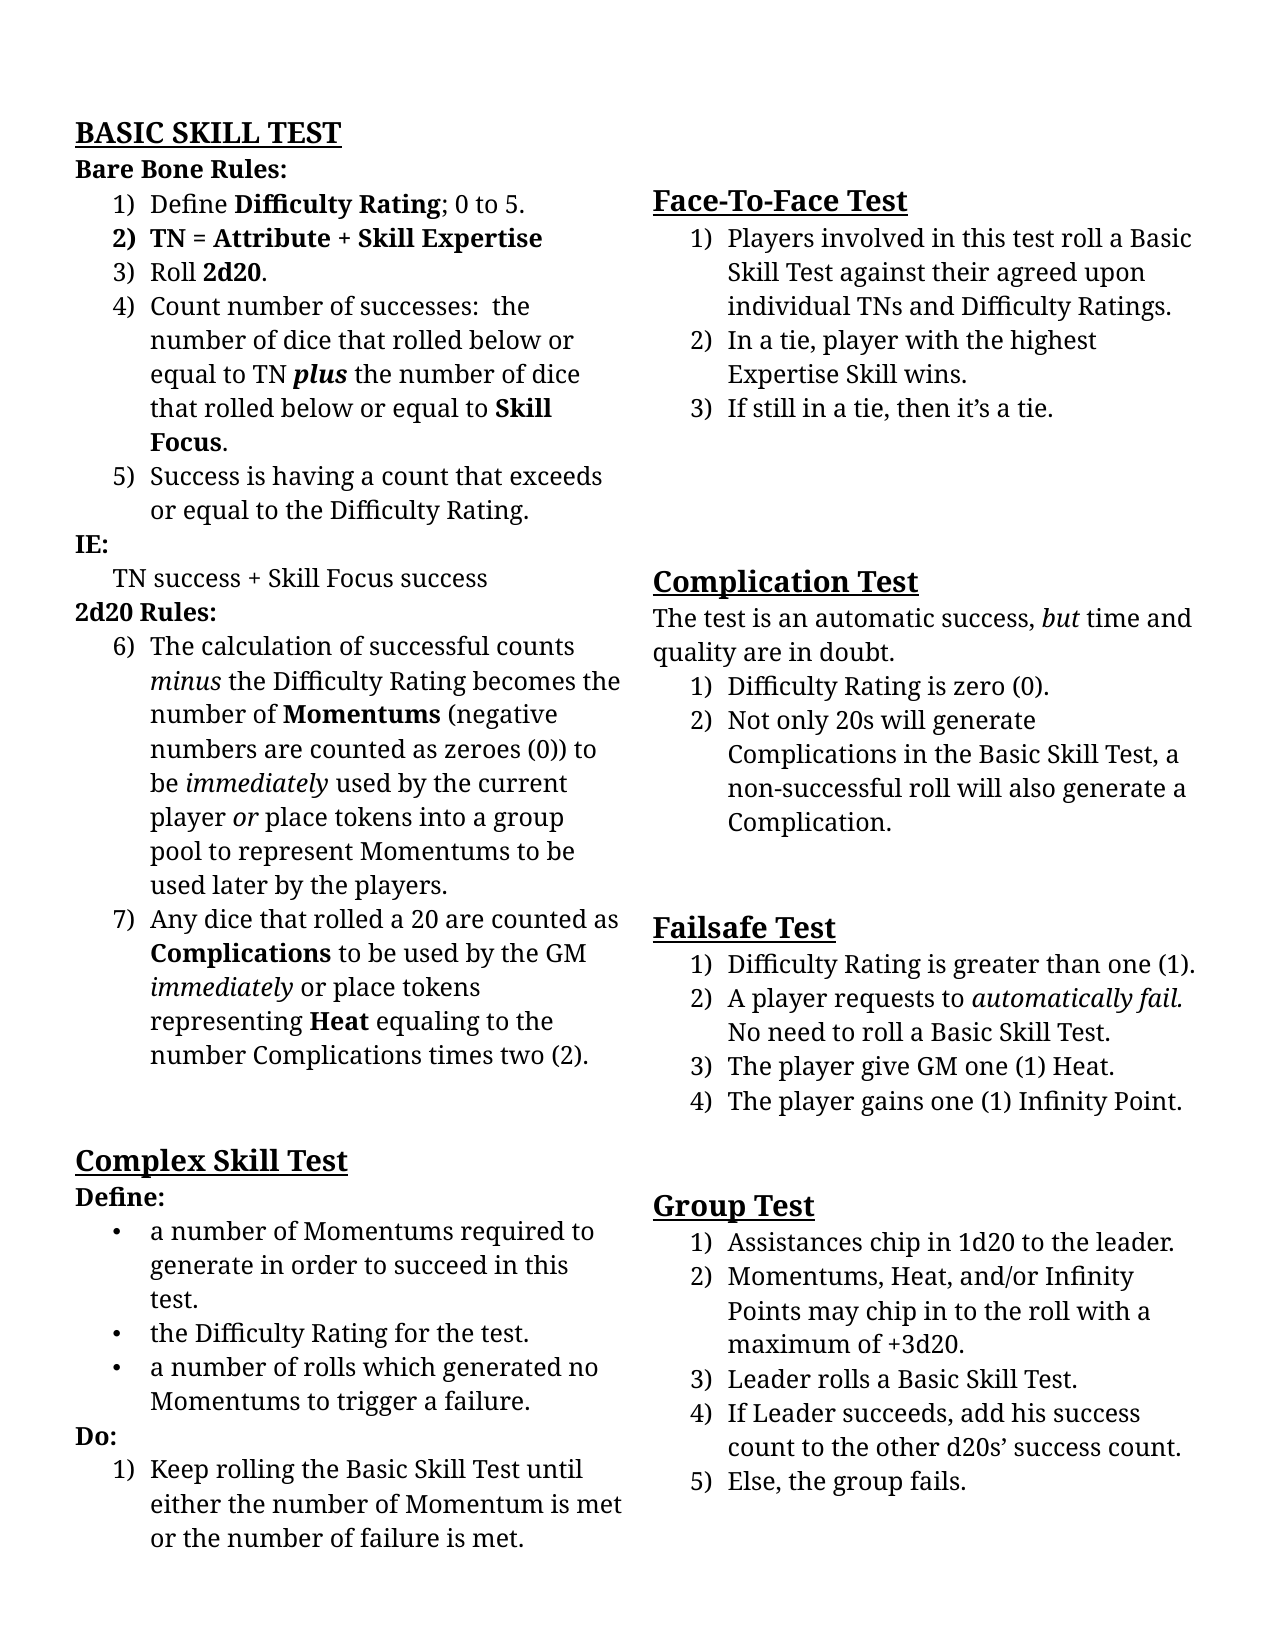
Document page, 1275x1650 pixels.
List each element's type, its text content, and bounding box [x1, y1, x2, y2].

list TN = Attribute + Skill Expertise [112, 220, 622, 254]
list the Difficulty Rating for the test. [112, 1316, 622, 1350]
list Define Difficulty Rating; 0 to 5. [112, 186, 622, 220]
list The player give GM one (1) Heat. [690, 1049, 1200, 1083]
text Complex Skill Test [75, 1140, 622, 1180]
text TN success + Skill Focus success [112, 561, 622, 595]
text IE: [75, 527, 622, 561]
text Do: [75, 1418, 622, 1452]
list Keep rolling the Basic Skill Test until either the number of Momentum is met or the number of failure is met. [112, 1452, 622, 1554]
list Roll 2d20. [112, 254, 622, 288]
list Momentums, Heat, and/or Infinity Points may chip in to the roll with a maximum of +3d20. [690, 1259, 1200, 1361]
text Define: [75, 1180, 622, 1214]
list Players involved in this test roll a Basic Skill Test against their agreed upon individual TNs and Difficulty Ratings. [690, 220, 1200, 322]
list If Leader succeeds, add his success count to the other d20s’ success count. [690, 1395, 1200, 1463]
list a number of Momentums required to generate in order to succeed in this test. [112, 1214, 622, 1316]
text BASIC SKILL TEST [75, 112, 622, 152]
list The calculation of successful counts minus the Difficulty Rating becomes the number of Momentums (negative numbers are counted as zeroes (0)) to be immediately used by the current player or place tokens into a group pool to represent Momentums to be used later by the players. [112, 629, 622, 902]
list In a tie, player with the highest Expertise Skill wins. [690, 322, 1200, 391]
list a number of rolls which generated no Momentums to trigger a failure. [112, 1350, 622, 1418]
list Not only 20s will generate Complications in the Basic Skill Test, a non-successful roll will also generate a Complication. [690, 703, 1200, 839]
list Else, the group fails. [690, 1463, 1200, 1497]
list A player requests to automatically fail. No need to roll a Basic Skill Test. [690, 981, 1200, 1049]
list Assistances chip in 1d20 to the leader. [690, 1225, 1200, 1259]
list Difficulty Rating is greater than one (1). [690, 947, 1200, 981]
list Count number of successes: the number of dice that rolled below or equal to TN plus the number of dice that rolled below or equal to Skill Focus. [112, 288, 622, 459]
list Success is having a count that exceeds or equal to the Difficulty Rating. [112, 459, 622, 527]
text Complication Test [652, 561, 1200, 601]
text Failsafe Test [652, 907, 1200, 947]
text Face-To-Face Test [652, 181, 1200, 220]
text Group Test [652, 1185, 1200, 1225]
list If still in a tie, then it’s a tie. [690, 391, 1200, 425]
list Difficulty Rating is zero (0). [690, 669, 1200, 703]
list Any dice that rolled a 20 are counted as Complications to be used by the GM immediately or place tokens representing Heat equaling to the number Complications times two (2). [112, 902, 622, 1072]
text 2d20 Rules: [75, 595, 622, 629]
text Bare Bone Rules: [75, 152, 622, 186]
list Leader rolls a Basic Skill Test. [690, 1361, 1200, 1395]
text The test is an automatic success, but time and quality are in doubt. [652, 601, 1200, 669]
list The player gains one (1) Infinity Point. [690, 1083, 1200, 1117]
